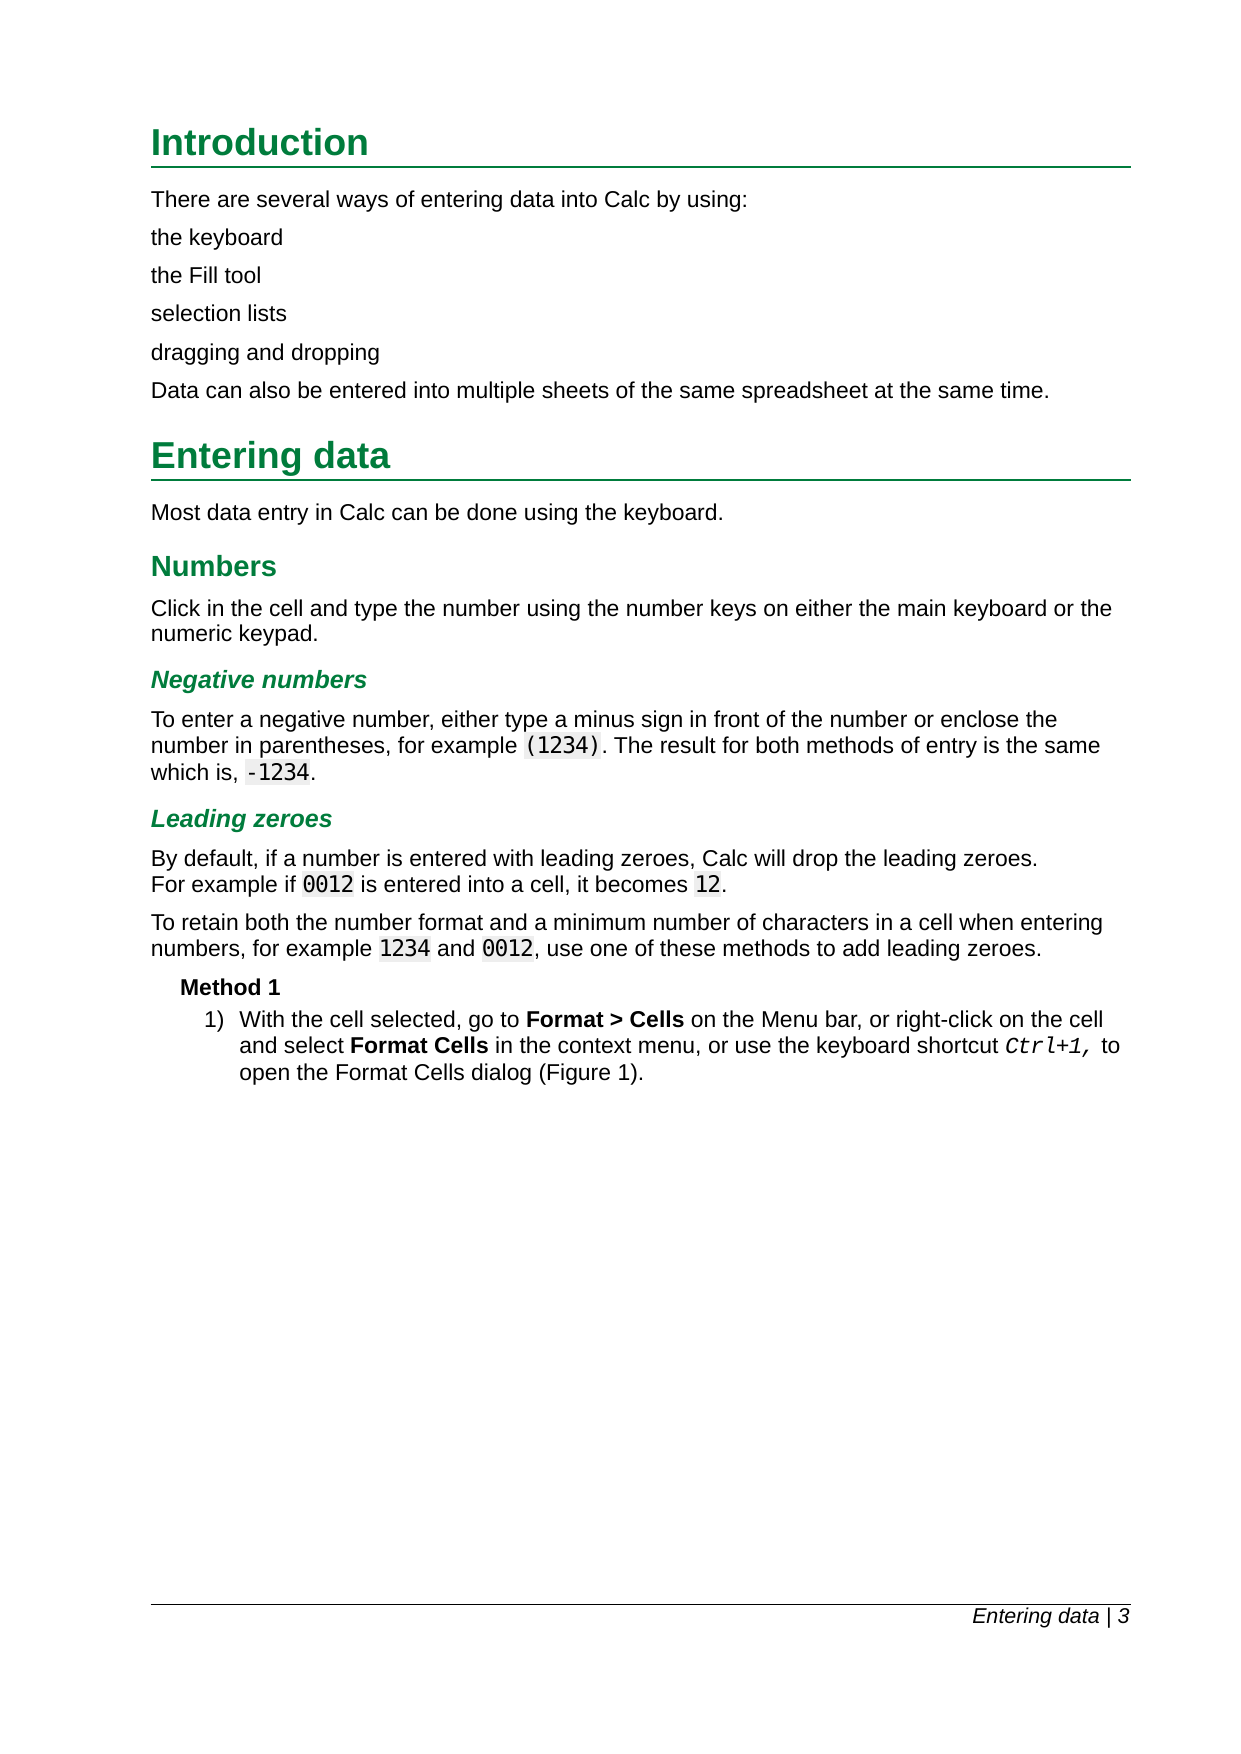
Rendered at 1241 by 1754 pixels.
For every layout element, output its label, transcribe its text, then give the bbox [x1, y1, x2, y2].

text To enter a negative number, either type a minus sign in front of the number or enclose the number in parentheses, for example (1234). The result for both methods of entry is the same which is, -1234. [151, 706, 1131, 785]
text the Fill tool [151, 263, 1131, 289]
subtitle Entering data [151, 434, 1131, 479]
subtitle Introduction [151, 121, 1131, 166]
subtitle Leading zeroes [151, 805, 1131, 833]
list By default, if a number is entered with leading zeroes, Calc will drop the leading zeroes. For example if 0012 is entered into a cell, it becomes 12. [151, 845, 1131, 897]
text Most data entry in Calc can be done using the keyboard. [151, 500, 1131, 526]
list To retain both the number format and a minimum number of characters in a cell when entering numbers, for example 1234 and 0012, use one of these methods to add leading zeroes. [151, 910, 1131, 962]
text the keyboard [151, 225, 1131, 251]
subtitle Negative numbers [151, 666, 1131, 694]
text Method 1 [180, 975, 1131, 1000]
text dragging and dropping [151, 339, 1131, 365]
list With the cell selected, go to Format > Cells on the Menu bar, or right-click on the cell and select Format Cells in the context menu, or use the keyboard shortcut Ctrl+1, to open the Format Cells dialog (Figure 1). [224, 1007, 1131, 1086]
text Click in the cell and type the number using the number keys on either the main keyboard or the numeric keypad. [151, 595, 1131, 647]
subtitle Numbers [151, 550, 1131, 583]
text There are several ways of entering data into Calc by using: [151, 187, 1131, 212]
text Data can also be entered into multiple sheets of the same spreadsheet at the same time. [151, 377, 1131, 403]
text selection lists [151, 301, 1131, 327]
